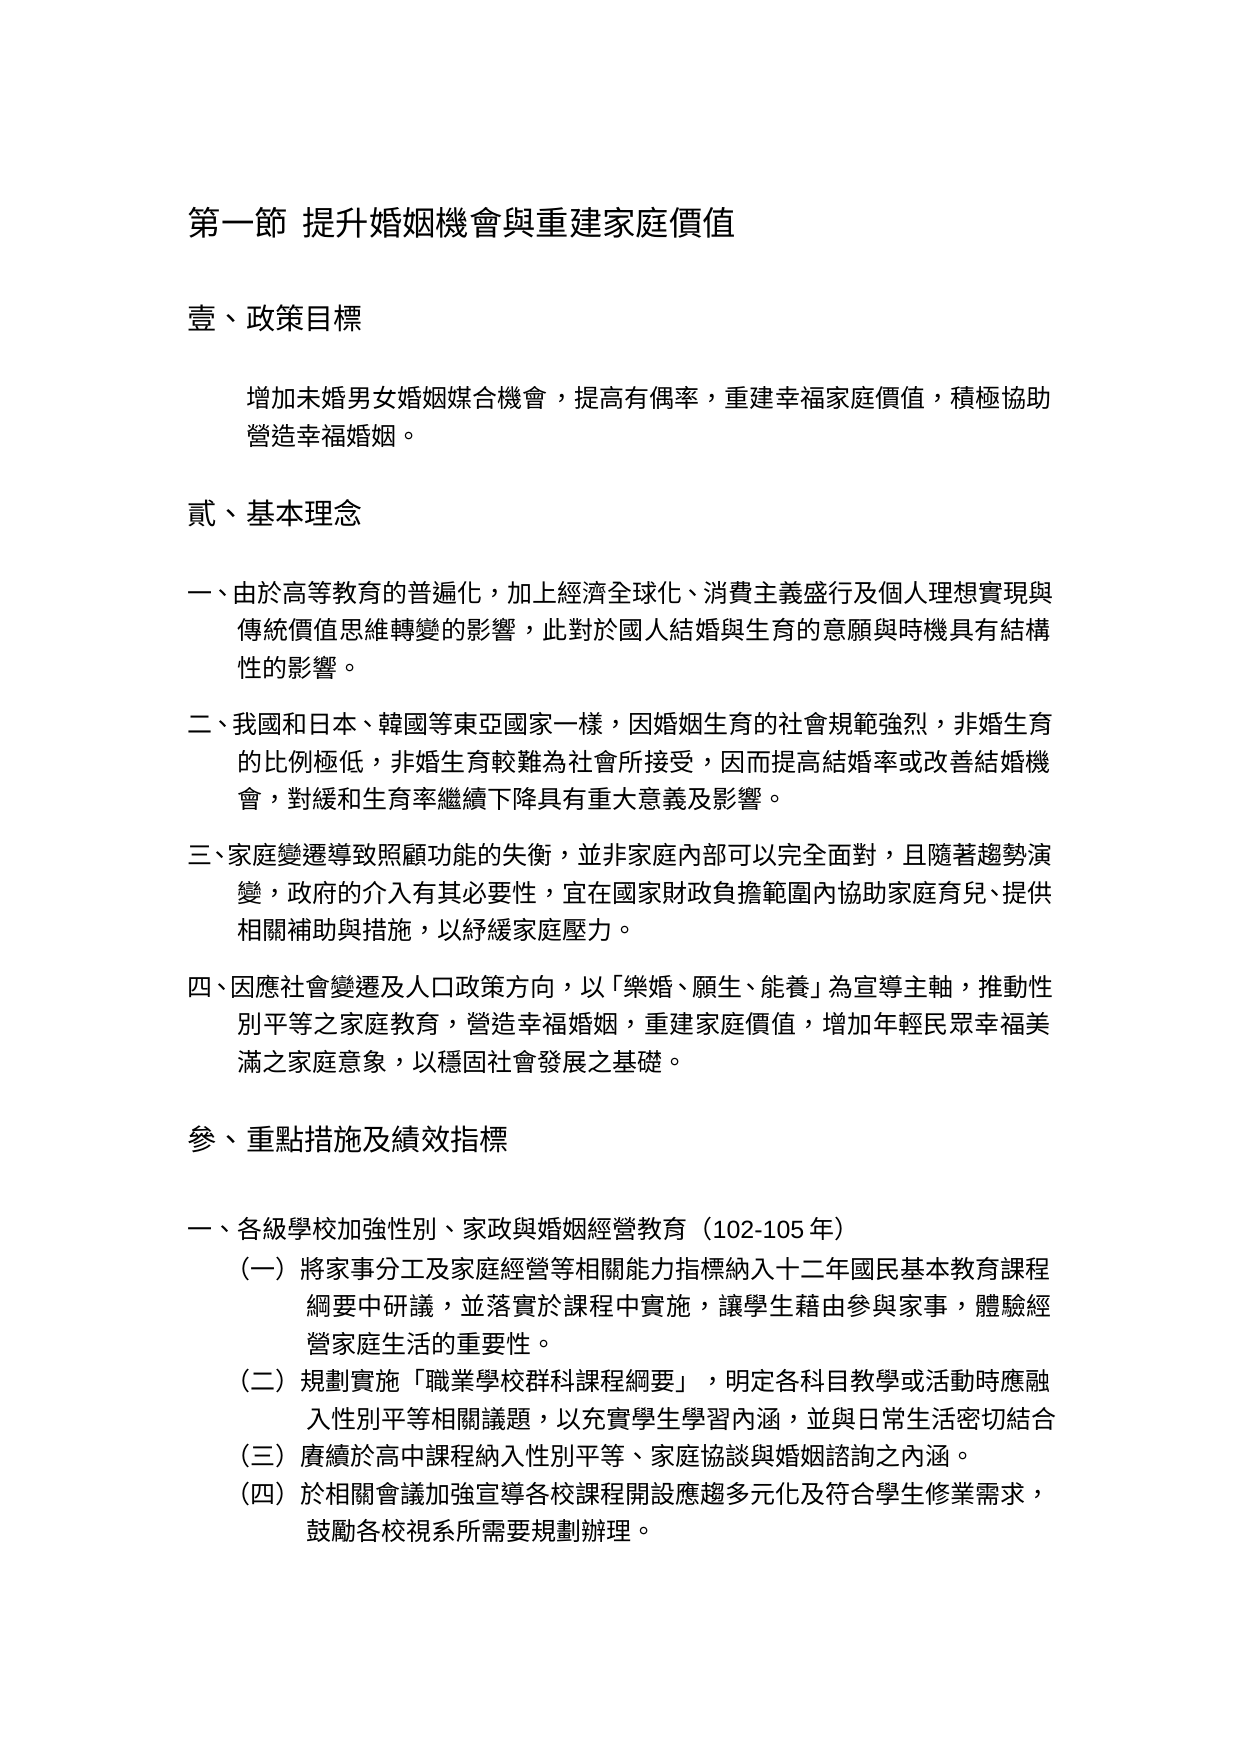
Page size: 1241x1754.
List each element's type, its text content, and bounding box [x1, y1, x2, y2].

subtitle 第一節 提升婚姻機會與重建家庭價值 [187, 183, 1053, 258]
text 參、重點措施及績效指標 [187, 1116, 1053, 1159]
text 貳、基本理念 [187, 490, 1053, 533]
text 一、各級學校加強性別、家政與婚姻經營教育（102-105年） [187, 1198, 1053, 1248]
text （四）於相關會議加強宣導各校課程開設應趨多元化及符合學生修業需求，鼓勵各校視系所需要規劃辦理。 [225, 1473, 1053, 1548]
text 三、家庭變遷導致照顧功能的失衡，並非家庭內部可以完全面對，且隨著趨勢演變，政府的介入有其必要性，宜在國家財政負擔範圍內協助家庭育兒、提供相關補助與措施，以紓緩家庭壓力。 [187, 835, 1053, 948]
text （二）規劃實施「職業學校群科課程綱要」，明定各科目教學或活動時應融入性別平等相關議題，以充實學生學習內涵，並與日常生活密切結合。 [225, 1361, 1053, 1436]
text 一、由於高等教育的普遍化，加上經濟全球化、消費主義盛行及個人理想實現與傳統價值思維轉變的影響，此對於國人結婚與生育的意願與時機具有結構性的影響。 [187, 573, 1053, 685]
text 二、我國和日本、韓國等東亞國家一樣，因婚姻生育的社會規範強烈，非婚生育的比例極低，非婚生育較難為社會所接受，因而提高結婚率或改善結婚機會，對緩和生育率繼續下降具有重大意義及影響。 [187, 704, 1053, 816]
text （一）將家事分工及家庭經營等相關能力指標納入十二年國民基本教育課程綱要中研議，並落實於課程中實施，讓學生藉由參與家事，體驗經營家庭生活的重要性。 [225, 1248, 1053, 1361]
text 壹、政策目標 [187, 296, 1053, 338]
text 四、因應社會變遷及人口政策方向，以「樂婚、願生、能養」為宣導主軸，推動性別平等之家庭教育，營造幸福婚姻，重建家庭價值，增加年輕民眾幸福美滿之家庭意象，以穩固社會發展之基礎。 [187, 966, 1053, 1079]
text （三）賡續於高中課程納入性別平等、家庭協談與婚姻諮詢之內涵。 [225, 1436, 1053, 1473]
text 增加未婚男女婚姻媒合機會，提高有偶率，重建幸福家庭價值，積極協助營造幸福婚姻。 [246, 378, 1053, 453]
